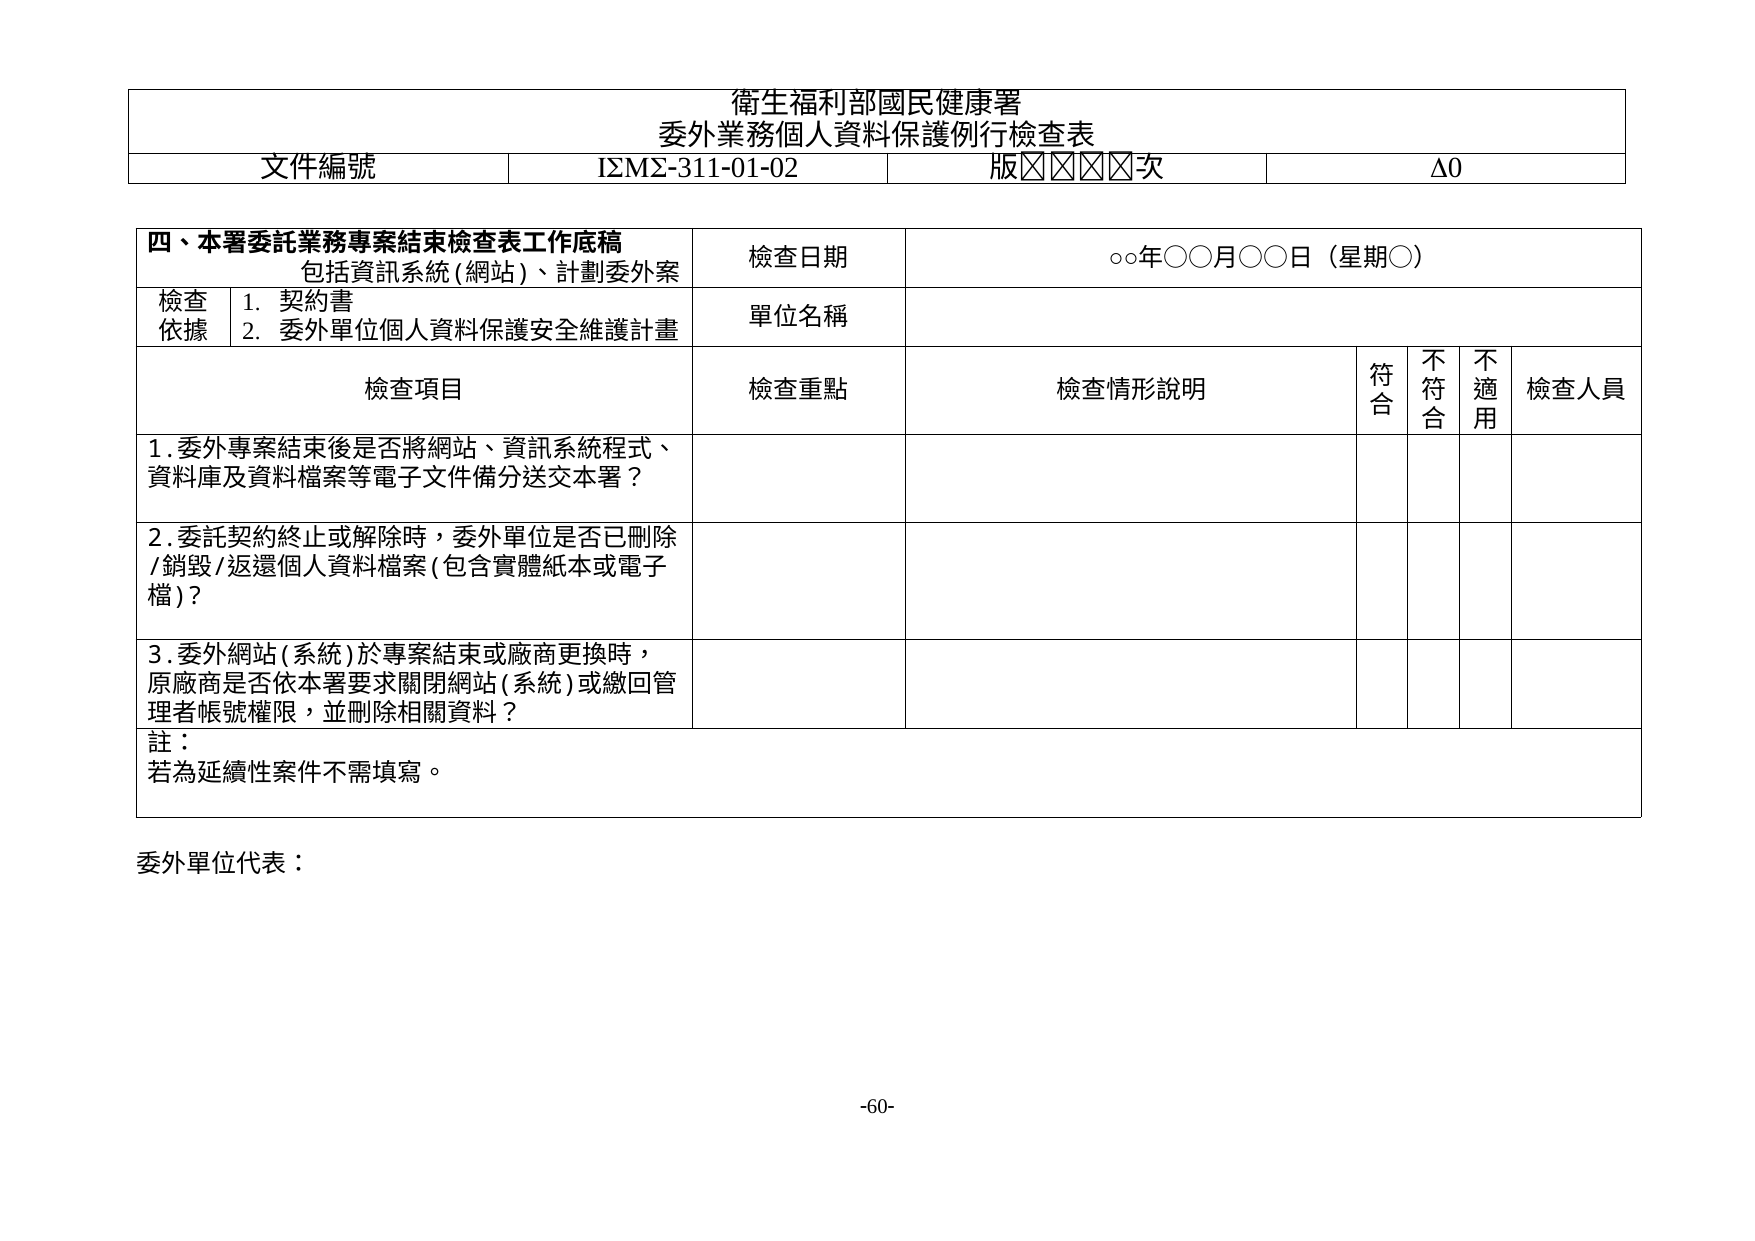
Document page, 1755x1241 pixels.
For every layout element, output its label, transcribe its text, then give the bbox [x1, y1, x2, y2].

table_cell [906, 640, 1356, 728]
table_cell [1408, 435, 1459, 522]
table_cell [1408, 640, 1459, 728]
table_cell [1408, 523, 1459, 639]
table_cell [693, 435, 905, 522]
table_header ○○年○○月○○日（星期○） [906, 229, 1641, 287]
table_cell 檢查依據 [137, 288, 230, 346]
table_cell 不適用 [1460, 347, 1511, 434]
table_cell [906, 523, 1356, 639]
table_cell [906, 288, 1641, 346]
text 委外單位代表： [136, 849, 1618, 879]
table_cell 不符合 [1408, 347, 1459, 434]
table_cell 1.委外專案結束後是否將網站、資訊系統程式、資料庫及資料檔案等電子文件備分送交本署？ [137, 435, 692, 522]
table_cell 符合 [1357, 347, 1407, 434]
table_cell 檢查人員 [1512, 347, 1641, 434]
table_cell 2.委託契約終止或解除時，委外單位是否已刪除/銷毀/返還個人資料檔案(包含實體紙本或電子檔)? [137, 523, 692, 639]
table_cell 檢查項目 [137, 347, 692, 434]
table_cell [1512, 435, 1641, 522]
table_cell [1357, 523, 1407, 639]
table_header 四、本署委託業務專案結束檢查表工作底稿 包括資訊系統(網站)、計劃委外案 [137, 229, 692, 287]
table_cell [1357, 640, 1407, 728]
table_cell 註： 若為延續性案件不需填寫。 [137, 729, 1641, 816]
table_cell 檢查情形說明 [906, 347, 1356, 434]
table_cell 3.委外網站(系統)於專案結束或廠商更換時，原廠商是否依本署要求關閉網站(系統)或繳回管理者帳號權限，並刪除相關資料？ [137, 640, 692, 728]
table_cell [906, 435, 1356, 522]
table_cell [1460, 435, 1511, 522]
table_cell 契約書 委外單位個人資料保護安全維護計畫 [231, 288, 692, 346]
table_cell [1460, 640, 1511, 728]
table_cell 單位名稱 [693, 288, 905, 346]
table_cell [1460, 523, 1511, 639]
table_cell [693, 640, 905, 728]
table_cell [693, 523, 905, 639]
table_cell 檢查重點 [693, 347, 905, 434]
table_cell [1512, 523, 1641, 639]
table_cell [1512, 640, 1641, 728]
table_cell [1357, 435, 1407, 522]
table_header 檢查日期 [693, 229, 905, 287]
